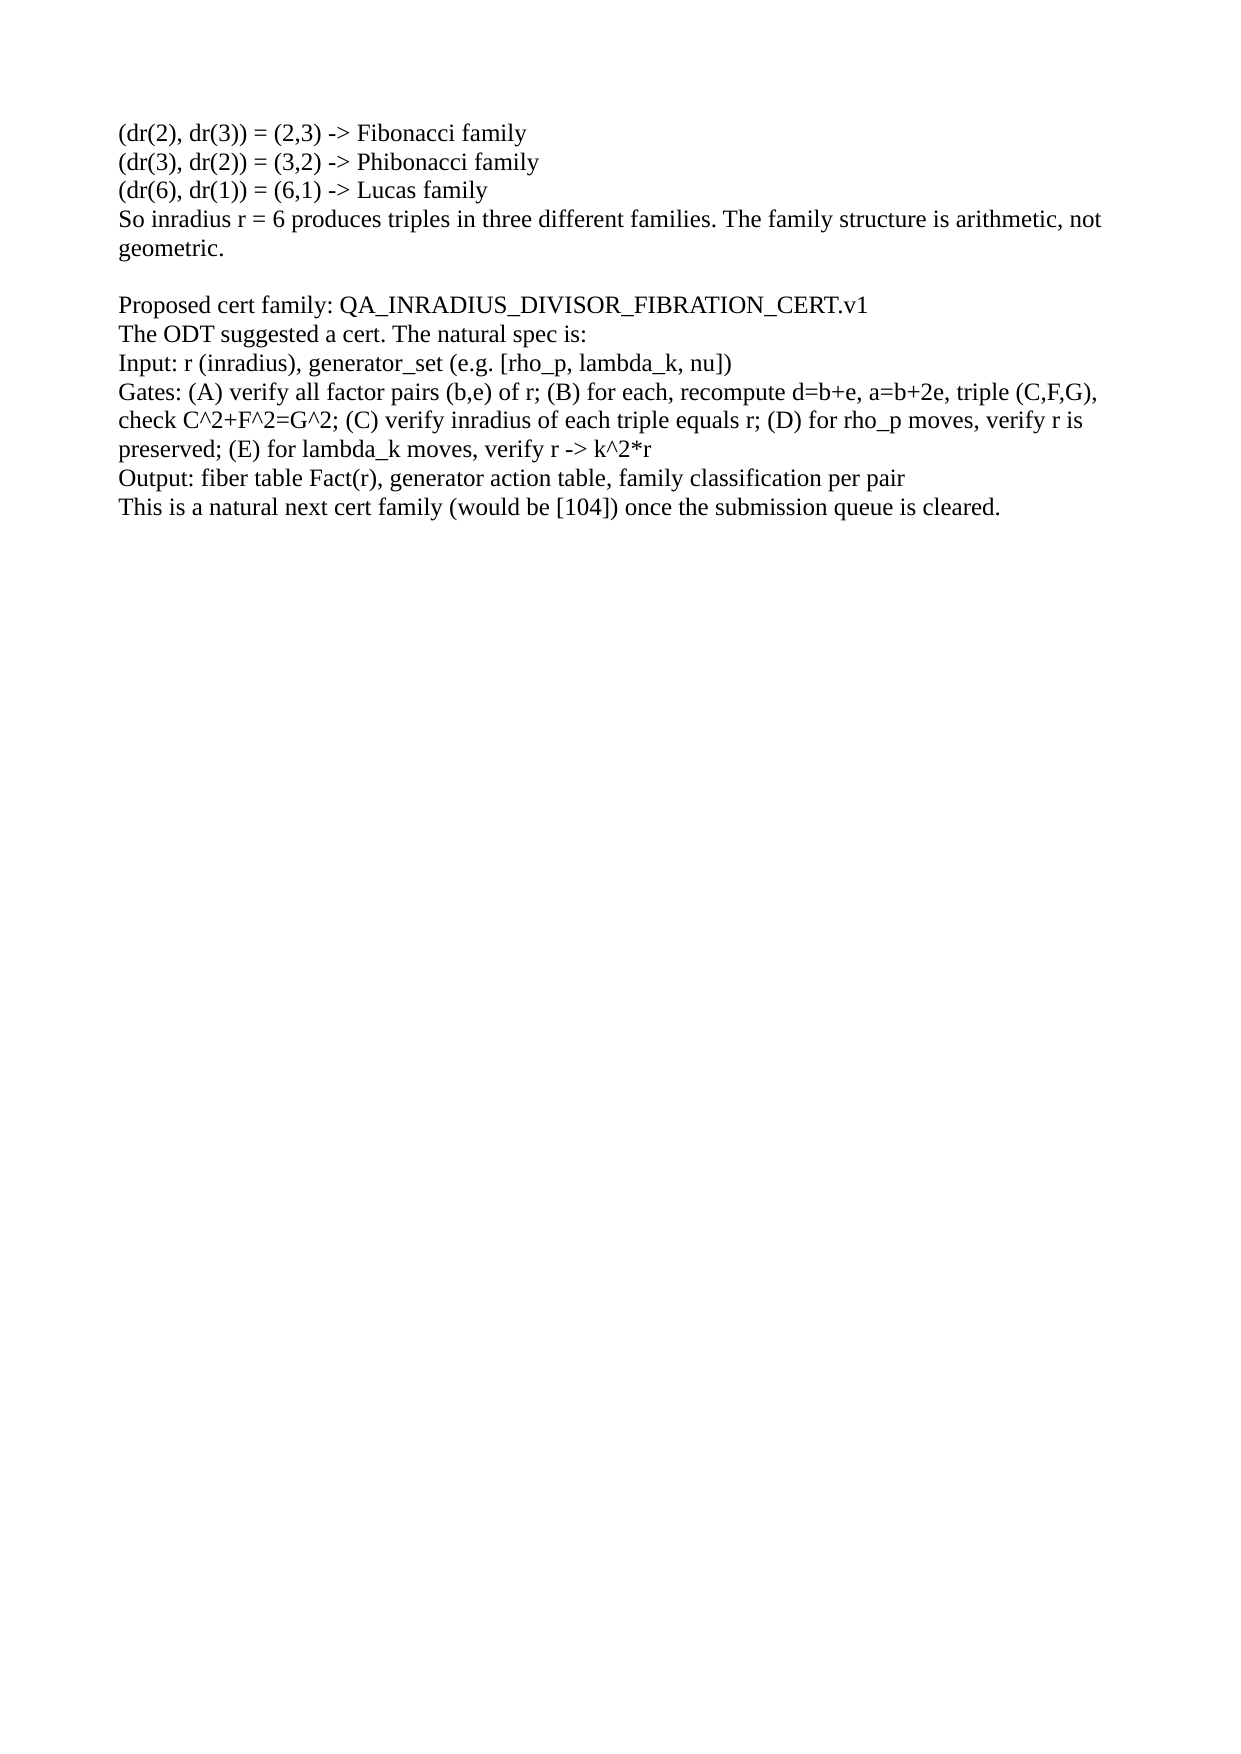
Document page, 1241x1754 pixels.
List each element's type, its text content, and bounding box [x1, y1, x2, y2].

text This is a natural next cert family (would be [104]) once the submission queue is cleared. [118, 492, 1122, 521]
text Input: r (inradius), generator_set (e.g. [rho_p, lambda_k, nu]) [118, 348, 1122, 377]
text (dr(6), dr(1)) = (6,1) -> Lucas family [118, 176, 1122, 204]
text Proposed cert family: QA_INRADIUS_DIVISOR_FIBRATION_CERT.v1 [118, 291, 1122, 319]
text Gates: (A) verify all factor pairs (b,e) of r; (B) for each, recompute d=b+e, a=b+2e, triple (C,F,G), check C^2+F^2=G^2; (C) verify inradius of each triple equals r; (D) for rho_p moves, verify r is preserved; (E) for lambda_k moves, verify r -> k^2*r [118, 377, 1122, 463]
text (dr(3), dr(2)) = (3,2) -> Phibonacci family [118, 147, 1122, 176]
text The ODT suggested a cert. The natural spec is: [118, 319, 1122, 348]
text Output: fiber table Fact(r), generator action table, family classification per pair [118, 463, 1122, 492]
text So inradius r = 6 produces triples in three different families. The family structure is arithmetic, not geometric. [118, 204, 1122, 262]
text (dr(2), dr(3)) = (2,3) -> Fibonacci family [118, 118, 1122, 147]
